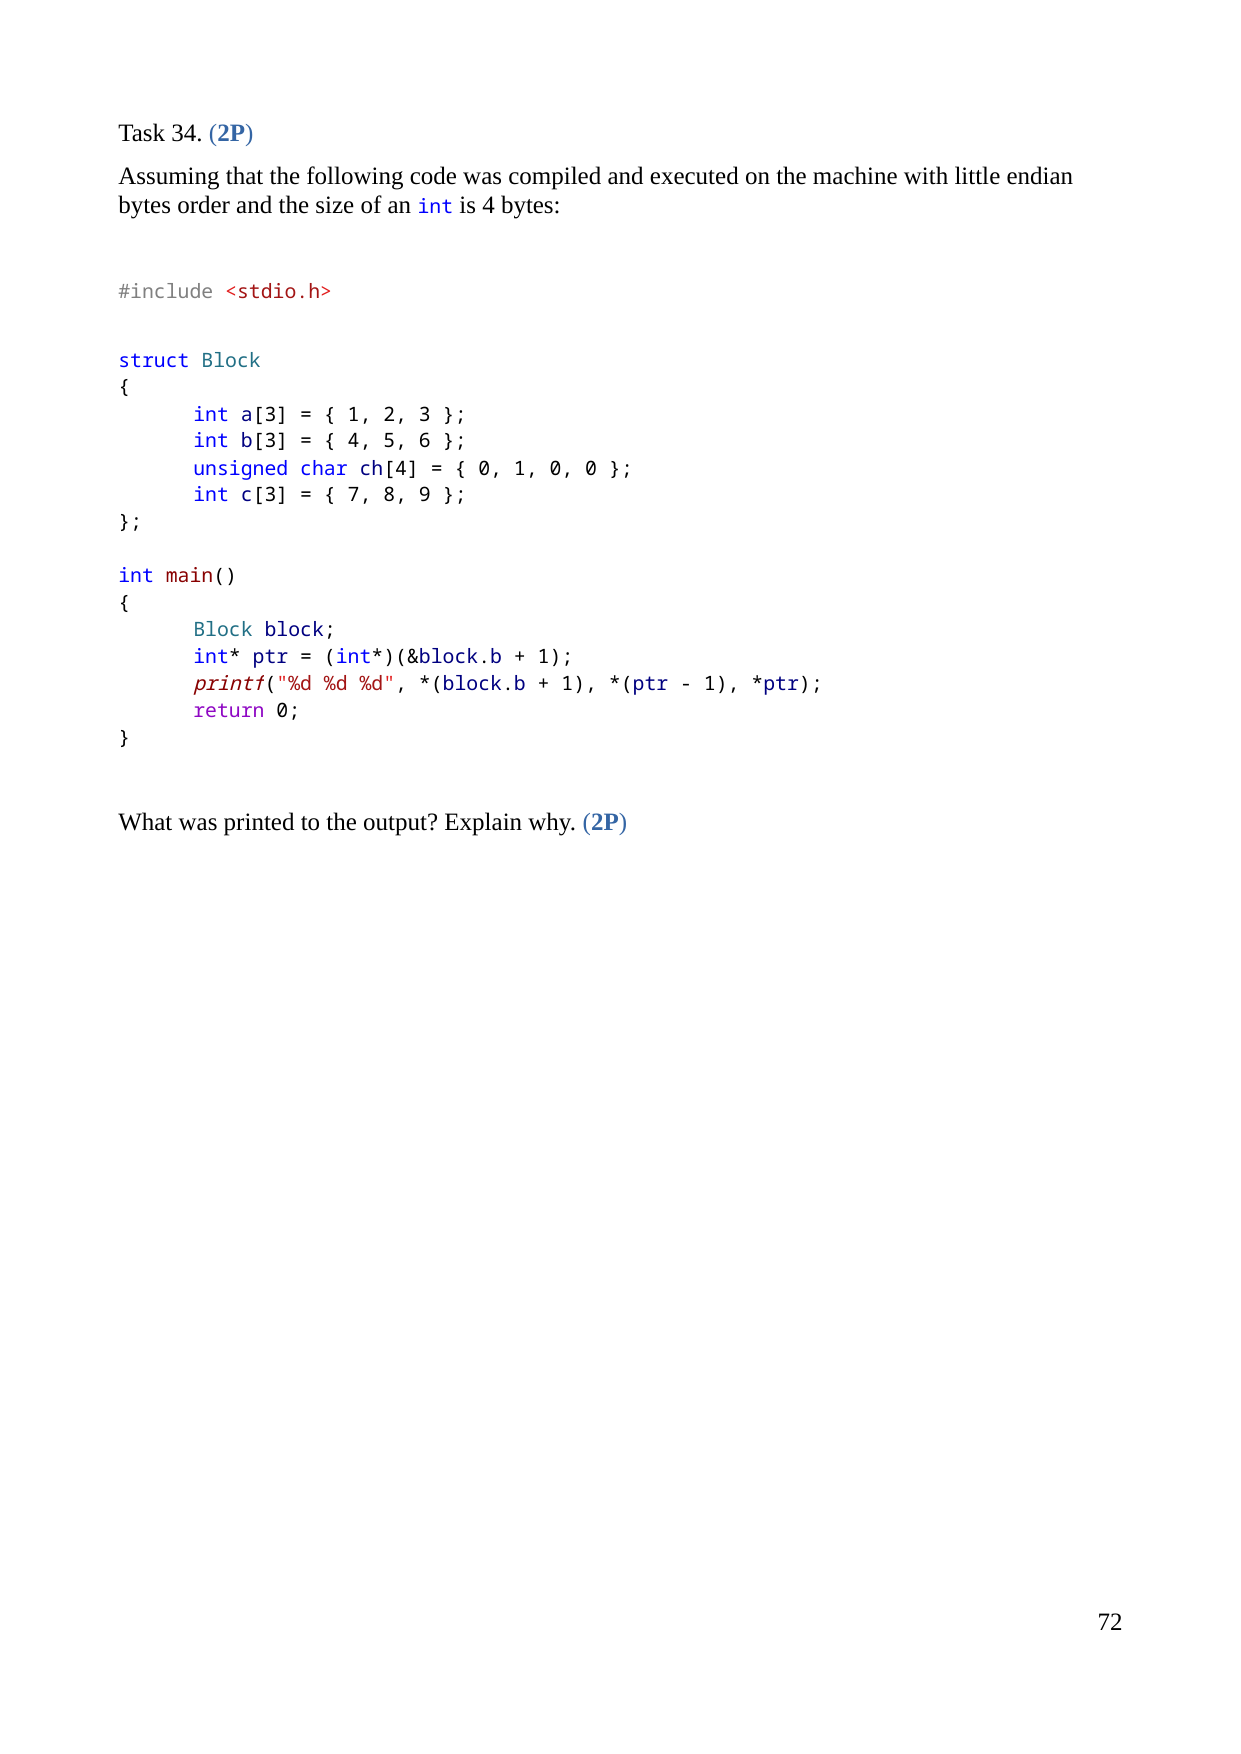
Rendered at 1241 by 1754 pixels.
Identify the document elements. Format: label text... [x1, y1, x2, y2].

text int main() [118, 562, 1122, 589]
text int a[3] = { 1, 2, 3 }; [118, 400, 1122, 427]
text unsigned char ch[4] = { 0, 1, 0, 0 }; [118, 454, 1122, 481]
text Task 34. (2P) [118, 118, 1122, 147]
text What was printed to the output? Explain why. (2P) [118, 807, 1122, 835]
text #include <stdio.h> [118, 277, 1122, 304]
text { [118, 373, 1122, 400]
text int b[3] = { 4, 5, 6 }; [118, 427, 1122, 454]
text } [118, 723, 1122, 751]
text Block block; [118, 616, 1122, 643]
text printf("%d %d %d", *(block.b + 1), *(ptr - 1), *ptr); [118, 669, 1122, 697]
text { [118, 589, 1122, 616]
text Assuming that the following code was compiled and executed on the machine with little endian bytes order and the size of an int is 4 bytes: [118, 161, 1122, 219]
text struct Block [118, 346, 1122, 373]
text return 0; [118, 697, 1122, 723]
text int* ptr = (int*)(&block.b + 1); [118, 643, 1122, 669]
text }; [118, 508, 1122, 535]
text int c[3] = { 7, 8, 9 }; [118, 481, 1122, 508]
